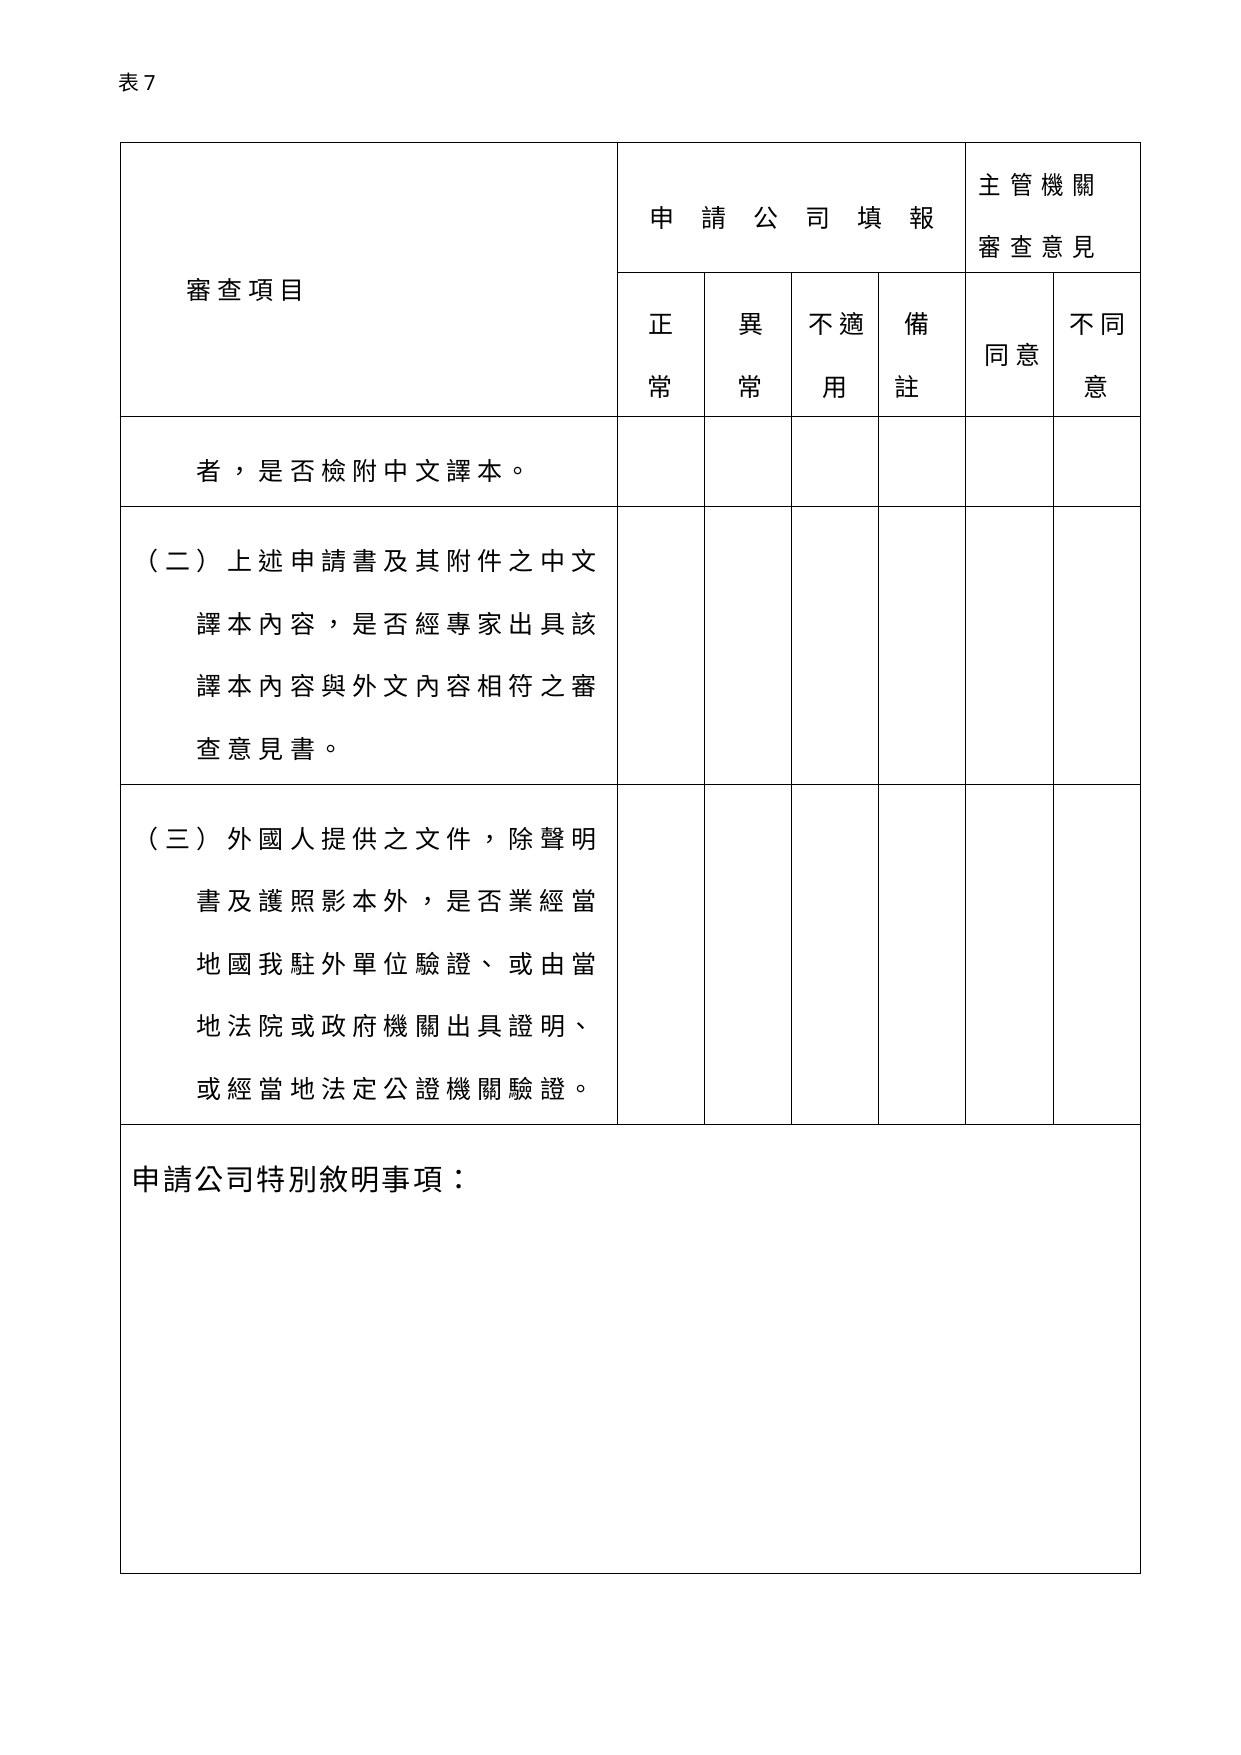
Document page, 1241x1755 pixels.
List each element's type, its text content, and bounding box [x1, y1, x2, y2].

table_cell 申請公司特別敘明事項： [121, 1125, 1140, 1573]
table_cell [1054, 417, 1140, 506]
table_cell 者，是否檢附中文譯本。 [121, 417, 617, 506]
table_cell [1054, 507, 1140, 783]
table_cell [966, 785, 1053, 1123]
table_cell [879, 417, 965, 506]
table_cell 同意 [966, 273, 1053, 416]
table_cell [966, 507, 1053, 783]
table_header 審查項目 [121, 143, 617, 416]
table_cell 不適用 [792, 273, 878, 416]
table_header 申 請 公 司 填 報 [618, 143, 965, 272]
table_cell [705, 507, 791, 783]
table_cell [792, 417, 878, 506]
table_cell 異 常 [705, 273, 791, 416]
table_header 主管機關 審查意見 [966, 143, 1140, 272]
table_cell [879, 785, 965, 1123]
table_cell [705, 785, 791, 1123]
table_cell [705, 417, 791, 506]
table_cell 不同意 [1054, 273, 1140, 416]
table_cell [966, 417, 1053, 506]
table_cell [1054, 785, 1140, 1123]
table_cell [792, 507, 878, 783]
table_cell [879, 507, 965, 783]
table_cell （二）上述申請書及其附件之中文譯本內容，是否經專家出具該譯本內容與外文內容相符之審查意見書。 [121, 507, 617, 783]
table_cell （三）外國人提供之文件，除聲明書及護照影本外，是否業經當地國我駐外單位驗證、或由當地法院或政府機關出具證明、或經當地法定公證機關驗證。 [121, 785, 617, 1123]
table_cell [618, 417, 704, 506]
table_cell 備 註 [879, 273, 965, 416]
table_cell 正 常 [618, 273, 704, 416]
table_cell [618, 507, 704, 783]
table_cell [618, 785, 704, 1123]
table_cell [792, 785, 878, 1123]
